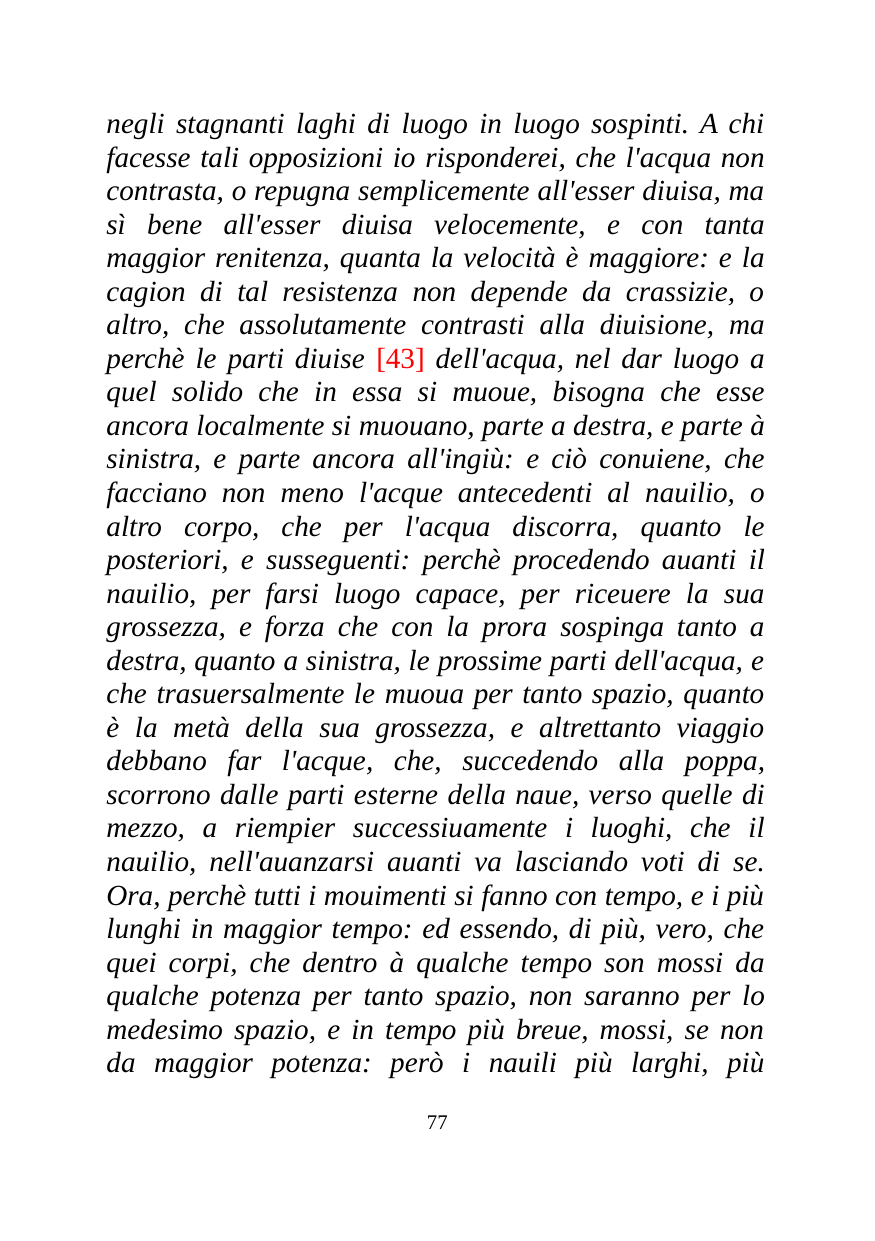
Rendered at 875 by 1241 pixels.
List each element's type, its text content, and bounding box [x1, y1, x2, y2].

text negli stagnanti laghi di luogo in luogo sospinti. A chi facesse tali opposizioni io risponderei, che l'acqua non contrasta, o repugna semplicemente all'esser diuisa, ma sì bene all'esser diuisa velocemente, e con tanta maggior renitenza, quanta la velocità è maggiore: e la cagion di tal resistenza non depende da crassizie, o altro, che assolutamente contrasti alla diuisione, ma perchè le parti diuise [43] dell'acqua, nel dar luogo a quel solido che in essa si muoue, bisogna che esse ancora localmente si muouano, parte a destra, e parte à sinistra, e parte ancora all'ingiù: e ciò conuiene, che facciano non meno l'acque antecedenti al nauilio, o altro corpo, che per l'acqua discorra, quanto le posteriori, e susseguenti: perchè procedendo auanti il nauilio, per farsi luogo capace, per riceuere la sua grossezza, e forza che con la prora sospinga tanto a destra, quanto a sinistra, le prossime parti dell'acqua, e che trasuersalmente le muoua per tanto spazio, quanto è la metà della sua grossezza, e altrettanto viaggio debbano far l'acque, che, succedendo alla poppa, scorrono dalle parti esterne della naue, verso quelle di mezzo, a riempier successiuamente i luoghi, che il nauilio, nell'auanzarsi auanti va lasciando voti di se. Ora, perchè tutti i mouimenti si fanno con tempo, e i più lunghi in maggior tempo: ed essendo, di più, vero, che quei corpi, che dentro à qualche tempo son mossi da qualche potenza per tanto spazio, non saranno per lo medesimo spazio, e in tempo più breue, mossi, se non da maggior potenza: però i nauili più larghi, più [106, 106, 768, 1079]
